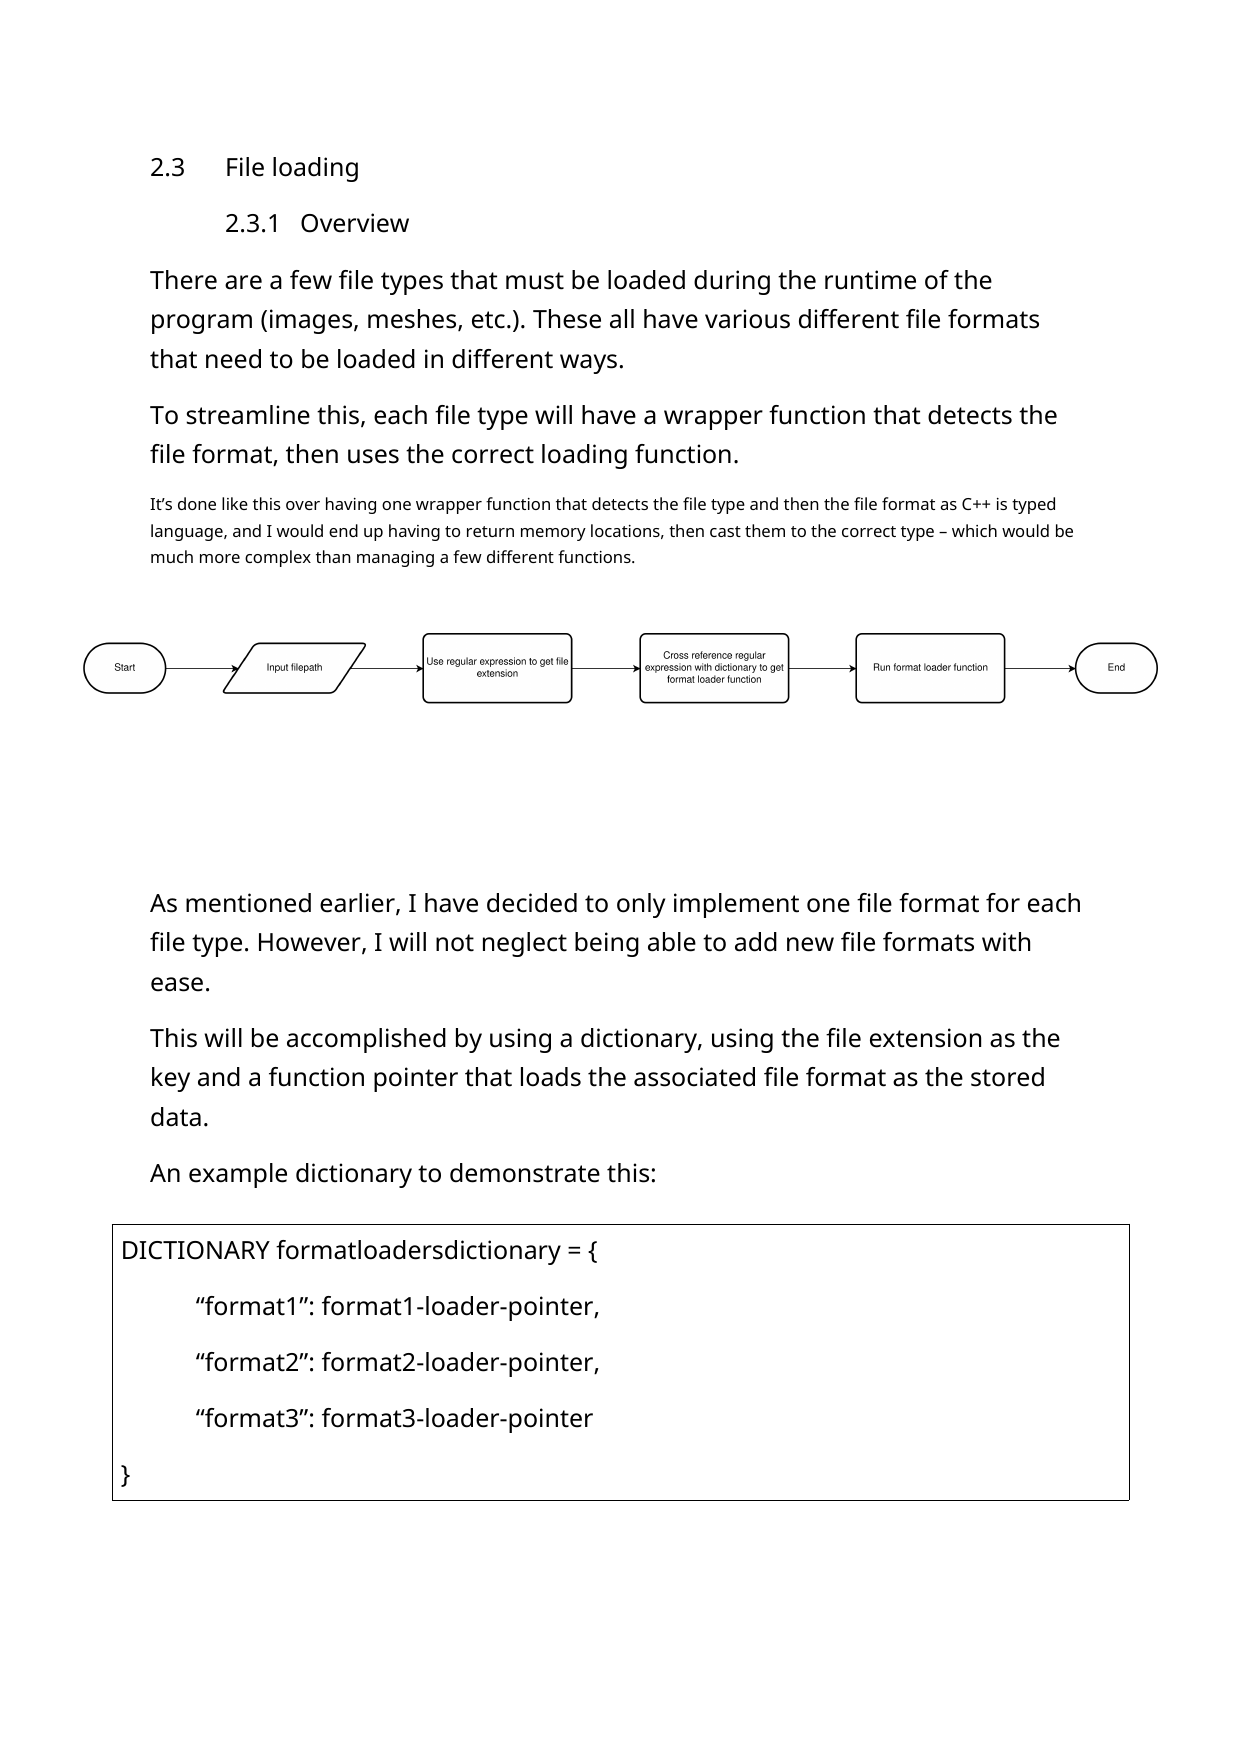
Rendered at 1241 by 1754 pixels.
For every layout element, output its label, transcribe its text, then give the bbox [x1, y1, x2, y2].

text “format2”: format2-loader-pointer, [121, 1345, 1120, 1379]
text 2.3 File loading [150, 150, 1090, 184]
text “format3”: format3-loader-pointer [121, 1401, 1120, 1435]
text It’s done like this over having one wrapper function that detects the file type and then the file format as C++ is typed language, and I would end up having to return memory locations, then cast them to the correct type – which would be much more complex than managing a few different functions. [150, 493, 1090, 568]
text } [121, 1457, 1120, 1491]
text To streamline this, each file type will have a wrapper function that detects the file format, then uses the correct loading function. [150, 397, 1090, 471]
text As mentioned earlier, I have decided to only implement one file format for each file type. However, I will not neglect being able to add new file formats with ease. [150, 885, 1090, 998]
text There are a few file types that must be loaded during the runtime of the program (images, meshes, etc.). These all have various different file formats that need to be loaded in different ways. [150, 262, 1090, 375]
text “format1”: format1-loader-pointer, [121, 1289, 1120, 1323]
text DICTIONARY formatloadersdictionary = { [121, 1232, 1120, 1267]
text This will be accomplished by using a dictionary, using the file extension as the key and a function pointer that loads the associated file format as the stored data. [150, 1020, 1090, 1133]
text An example dictionary to demonstrate this: [150, 1156, 1090, 1189]
text 2.3.1 Overview [150, 206, 1090, 240]
picture [75, 626, 1166, 712]
